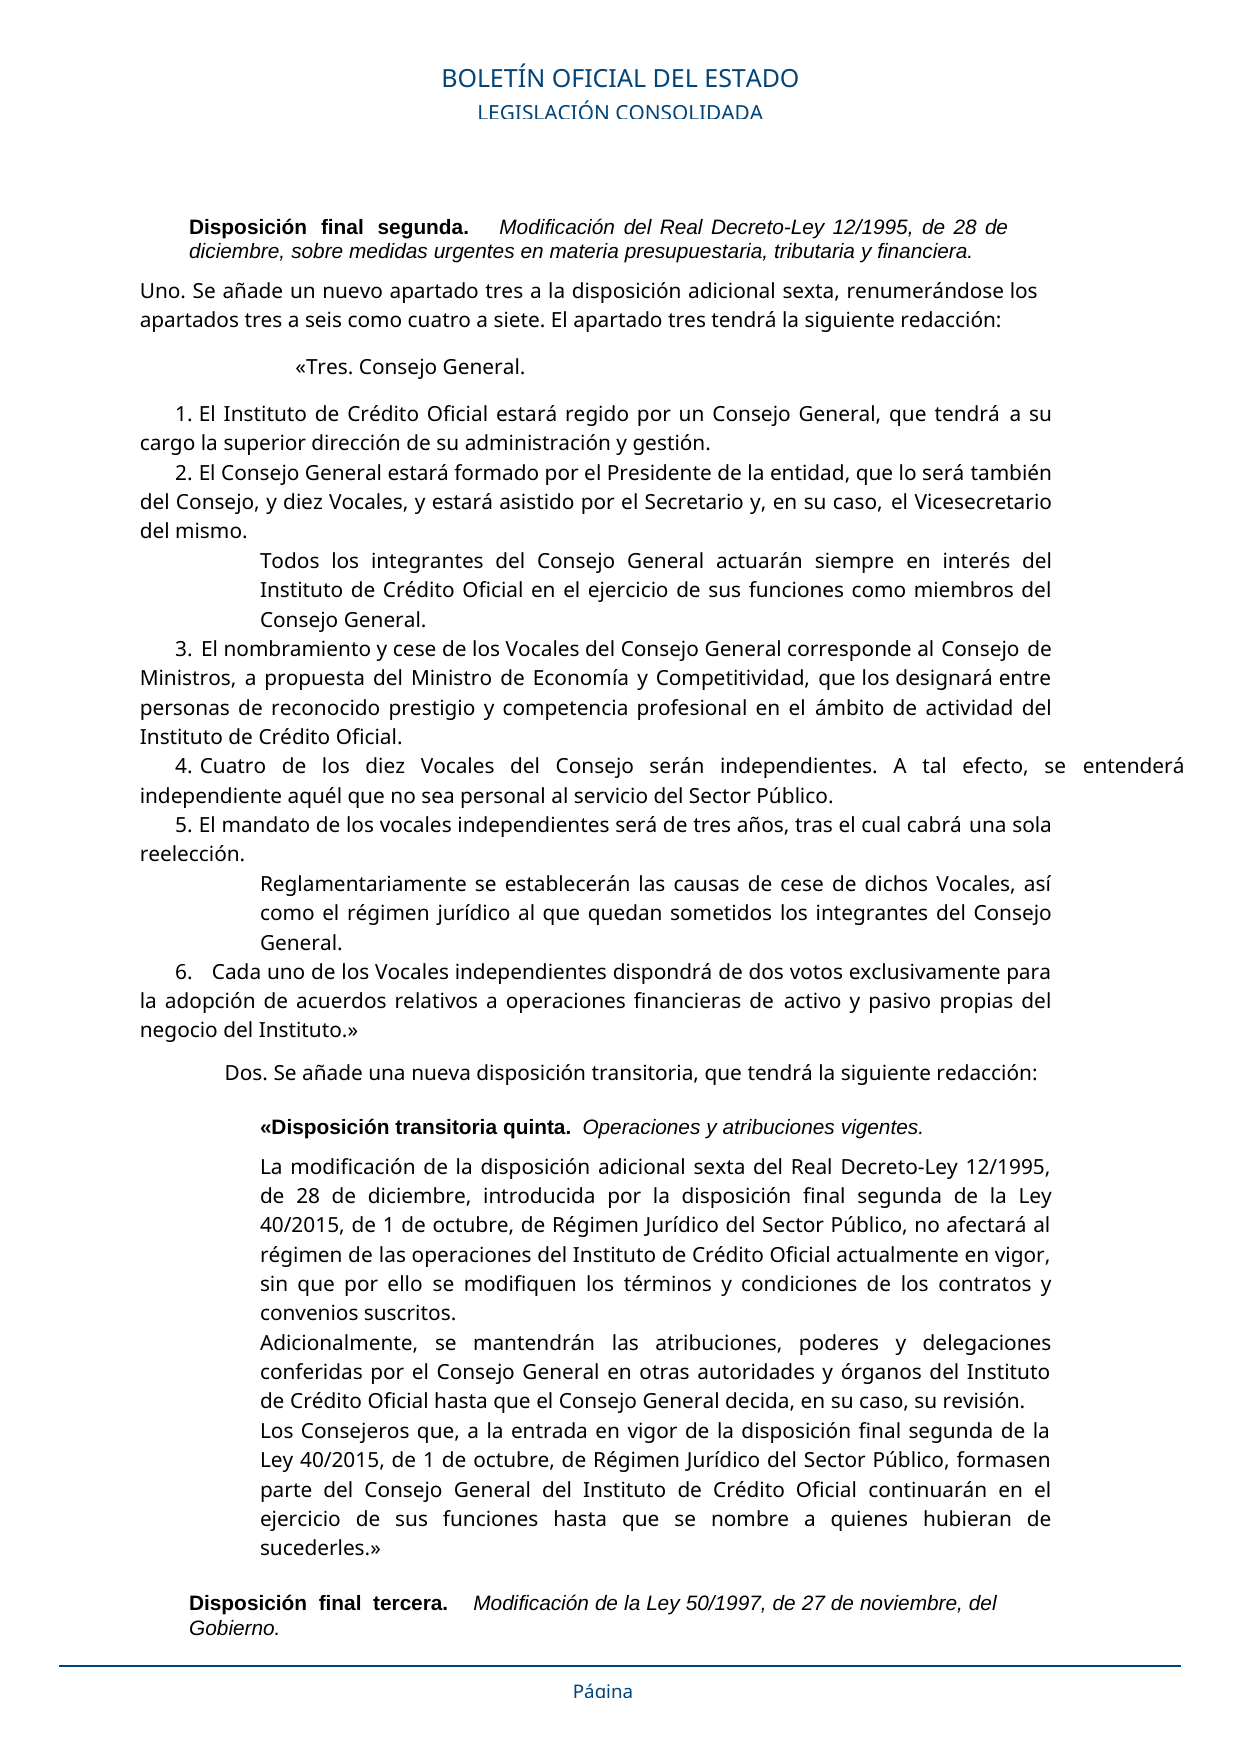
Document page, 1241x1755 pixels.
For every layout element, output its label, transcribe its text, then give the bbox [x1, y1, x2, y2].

text «Disposición transitoria quinta. Operaciones y atribuciones vigentes. [260, 1115, 1184, 1139]
text «Tres. Consejo General. [295, 352, 1184, 381]
text Reglamentariamente se establecerán las causas de cese de dichos Vocales, así como el régimen jurídico al que quedan sometidos los integrantes del Consejo General. [260, 869, 1052, 956]
text Los Consejeros que, a la entrada en vigor de la disposición final segunda de la Ley 40/2015, de 1 de octubre, de Régimen Jurídico del Sector Público, formasen parte del Consejo General del Instituto de Crédito Oficial continuarán en el ejercicio de sus funciones hasta que se nombre a quienes hubieran de sucederles.» [260, 1416, 1052, 1562]
text Disposición final tercera. Modificación de la Ley 50/1997, de 27 de noviembre, del Gobierno. [189, 1591, 1052, 1639]
list El mandato de los vocales independientes será de tres años, tras el cual cabrá una sola reelección. [139, 810, 1052, 868]
text Uno. Se añade un nuevo apartado tres a la disposición adicional sexta, renumerándose los apartados tres a seis como cuatro a siete. El apartado tres tendrá la siguiente redacción: [139, 276, 1052, 333]
text Disposición final segunda. Modificación del Real Decreto-Ley 12/1995, de 28 de diciembre, sobre medidas urgentes en materia presupuestaria, tributaria y financiera. [189, 214, 1052, 263]
text La modificación de la disposición adicional sexta del Real Decreto-Ley 12/1995, de 28 de diciembre, introducida por la disposición final segunda de la Ley 40/2015, de 1 de octubre, de Régimen Jurídico del Sector Público, no afectará al régimen de las operaciones del Instituto de Crédito Oficial actualmente en vigor, sin que por ello se modifiquen los términos y condiciones de los contratos y convenios suscritos. [260, 1152, 1052, 1327]
list Cuatro de los diez Vocales del Consejo serán independientes. A tal efecto, se entenderá independiente aquél que no sea personal al servicio del Sector Público. [139, 752, 1184, 809]
text Dos. Se añade una nueva disposición transitoria, que tendrá la siguiente redacción: [224, 1058, 1184, 1086]
list El Instituto de Crédito Oficial estará regido por un Consejo General, que tendrá a su cargo la superior dirección de su administración y gestión. [139, 399, 1052, 457]
list El Consejo General estará formado por el Presidente de la entidad, que lo será también del Consejo, y diez Vocales, y estará asistido por el Secretario y, en su caso, el Vicesecretario del mismo. [139, 458, 1052, 545]
list El nombramiento y cese de los Vocales del Consejo General corresponde al Consejo de Ministros, a propuesta del Ministro de Economía y Competitividad, que los designará entre personas de reconocido prestigio y competencia profesional en el ámbito de actividad del Instituto de Crédito Oficial. [139, 634, 1052, 750]
text Todos los integrantes del Consejo General actuarán siempre en interés del Instituto de Crédito Oficial en el ejercicio de sus funciones como miembros del Consejo General. [260, 546, 1052, 633]
list Cada uno de los Vocales independientes dispondrá de dos votos exclusivamente para la adopción de acuerdos relativos a operaciones financieras de activo y pasivo propias del negocio del Instituto.» [139, 957, 1052, 1044]
text Adicionalmente, se mantendrán las atribuciones, poderes y delegaciones conferidas por el Consejo General en otras autoridades y órganos del Instituto de Crédito Oficial hasta que el Consejo General decida, en su caso, su revisión. [260, 1328, 1052, 1415]
